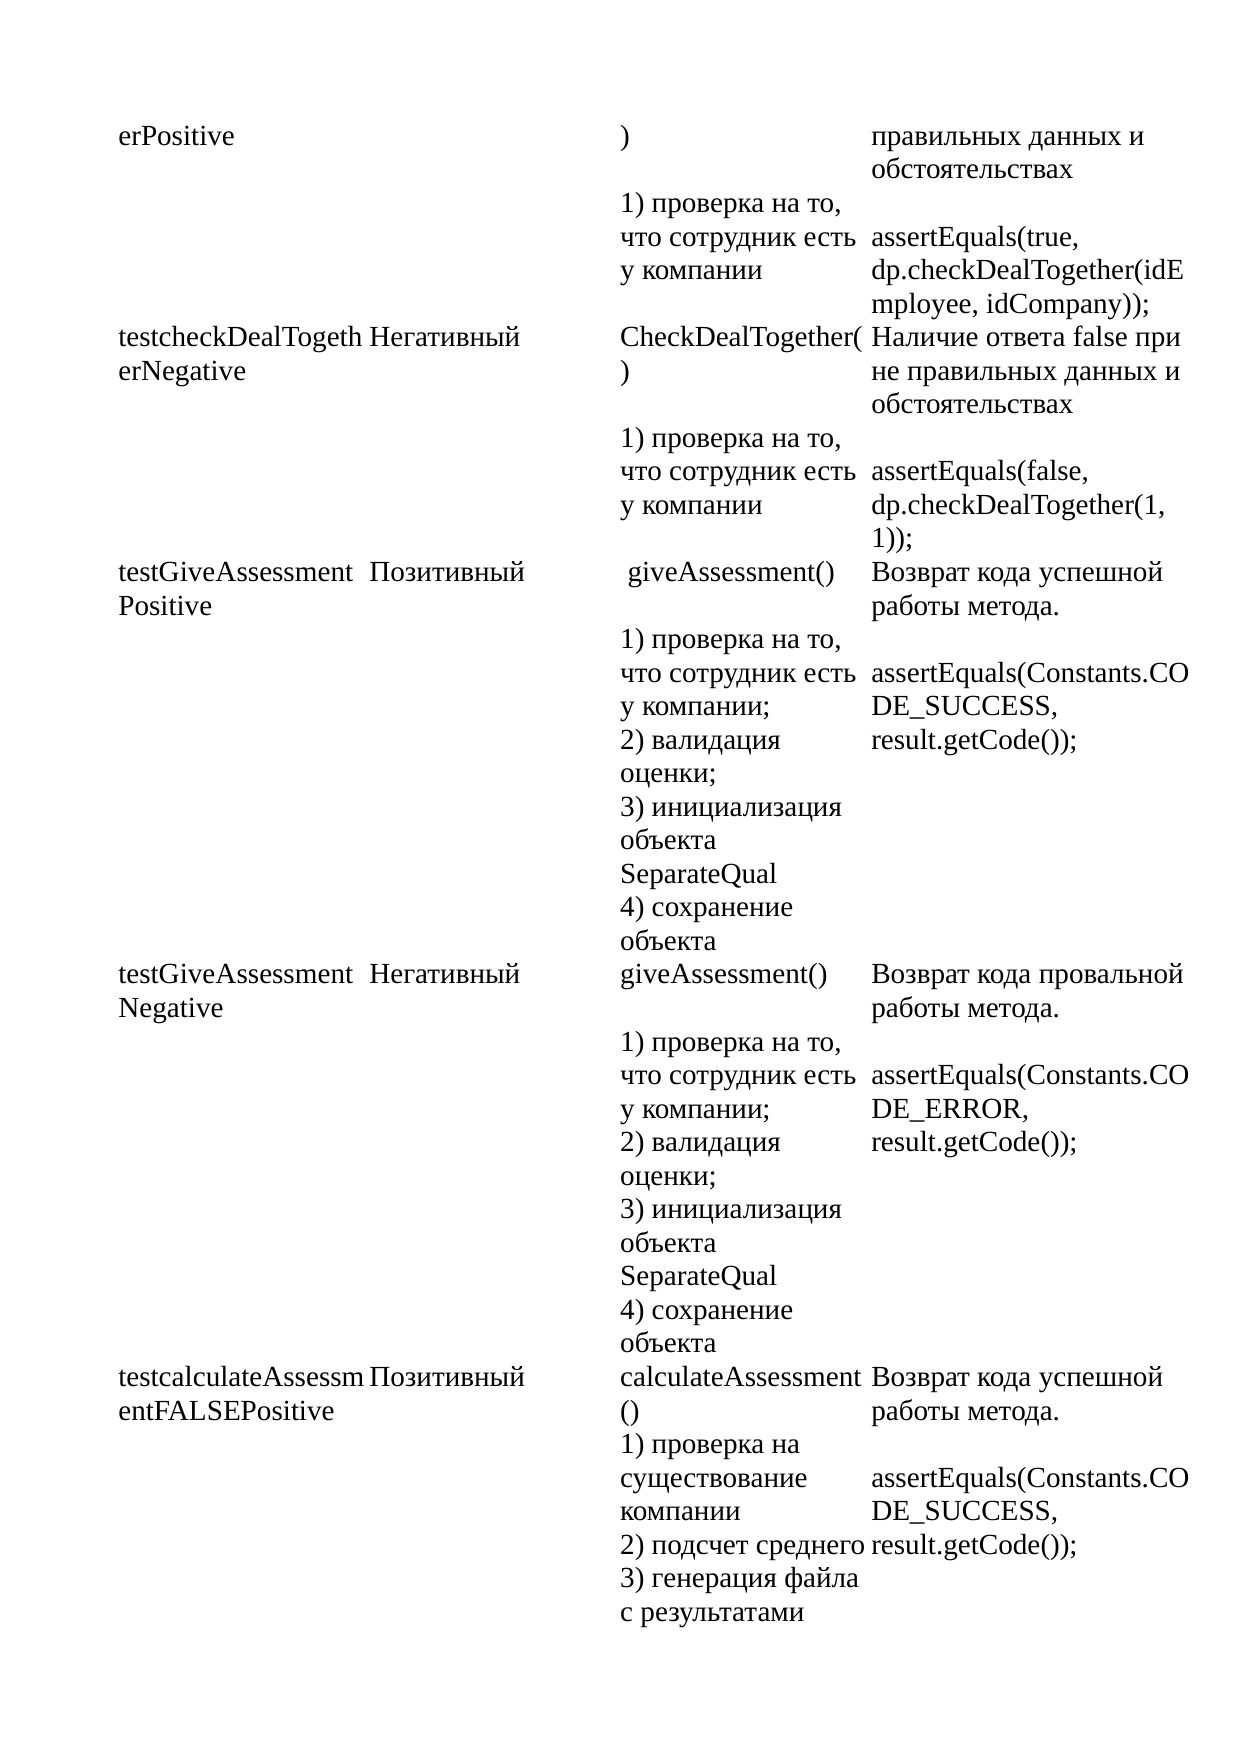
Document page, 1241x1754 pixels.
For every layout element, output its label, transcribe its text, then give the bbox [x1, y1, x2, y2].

table_cell testcheckDealTogetherNegative [118, 319, 369, 554]
table_cell Возврат кода успешной работы метода. assertEquals(Constants.CODE_SUCCESS, result.getCode()); [871, 554, 1204, 957]
table_cell [369, 118, 620, 319]
table_cell Позитивный [369, 1359, 620, 1627]
table_cell Позитивный [369, 554, 620, 957]
table_cell Возврат кода успешной работы метода. assertEquals(Constants.CODE_SUCCESS, result.getCode()); [871, 1359, 1204, 1627]
table_cell Возврат кода провальной работы метода. assertEquals(Constants.CODE_ERROR, result.getCode()); [871, 957, 1204, 1359]
table_cell правильных данных и обстоятельствах assertEquals(true, dp.checkDealTogether(idEmployee, idCompany)); [871, 118, 1204, 319]
table_cell erPositive [118, 118, 369, 319]
table_cell testGiveAssessmentNegative [118, 957, 369, 1359]
table_cell giveAssessment() 1) проверка на то, что сотрудник есть у компании; 2) валидация оценки; 3) инициализация объекта SeparateQual 4) сохранение объекта [620, 957, 871, 1359]
table_cell giveAssessment() 1) проверка на то, что сотрудник есть у компании; 2) валидация оценки; 3) инициализация объекта SeparateQual 4) сохранение объекта [620, 554, 871, 957]
table_cell Негативный [369, 319, 620, 554]
table_cell Наличие ответа false при не правильных данных и обстоятельствах assertEquals(false, dp.checkDealTogether(1, 1)); [871, 319, 1204, 554]
table_cell CheckDealTogether() 1) проверка на то, что сотрудник есть у компании [620, 319, 871, 554]
table_cell testcalculateAssessmentFALSEPositive [118, 1359, 369, 1627]
table_cell calculateAssessment() 1) проверка на существование компании 2) подсчет среднего 3) генерация файла с результатами [620, 1359, 871, 1627]
table_cell testGiveAssessmentPositive [118, 554, 369, 957]
table_cell ) 1) проверка на то, что сотрудник есть у компании [620, 118, 871, 319]
table_cell Негативный [369, 957, 620, 1359]
